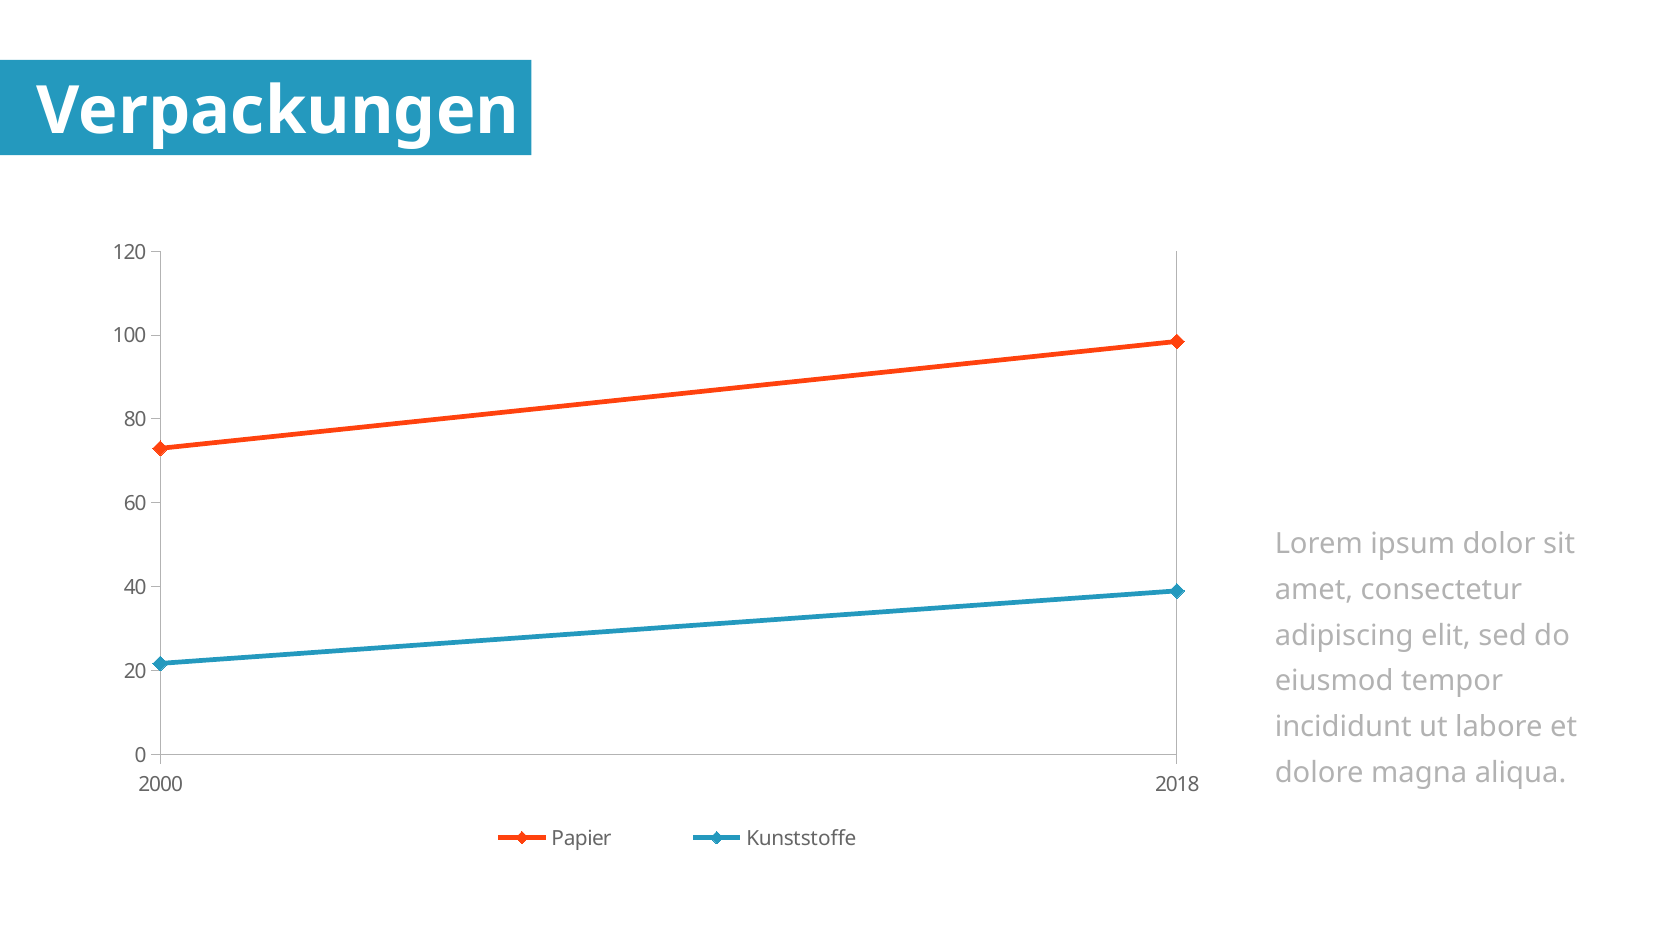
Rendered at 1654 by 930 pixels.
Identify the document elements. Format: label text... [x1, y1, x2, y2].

chart [124, 495, 134, 510]
chart [123, 579, 145, 594]
chart [90, 506, 1222, 861]
chart [114, 327, 119, 342]
title Verpackungen [17, 112, 520, 154]
chart [135, 411, 145, 426]
chart [135, 495, 145, 510]
chart [124, 327, 134, 342]
chart [135, 327, 145, 342]
text_box Lorem ipsum dolor sit amet, consectetur adipiscing elit. [90, 243, 1222, 406]
text_box Lorem ipsum dolor sit amet, consectetur adipiscing elit, sed do eiusmod tempor incididunt ut labore et dolore magna aliqua. [1260, 761, 1625, 833]
text_box Lorem ipsum dolor sit amet, consectetur adipiscing elit. [595, 345, 1176, 406]
chart [124, 411, 134, 426]
